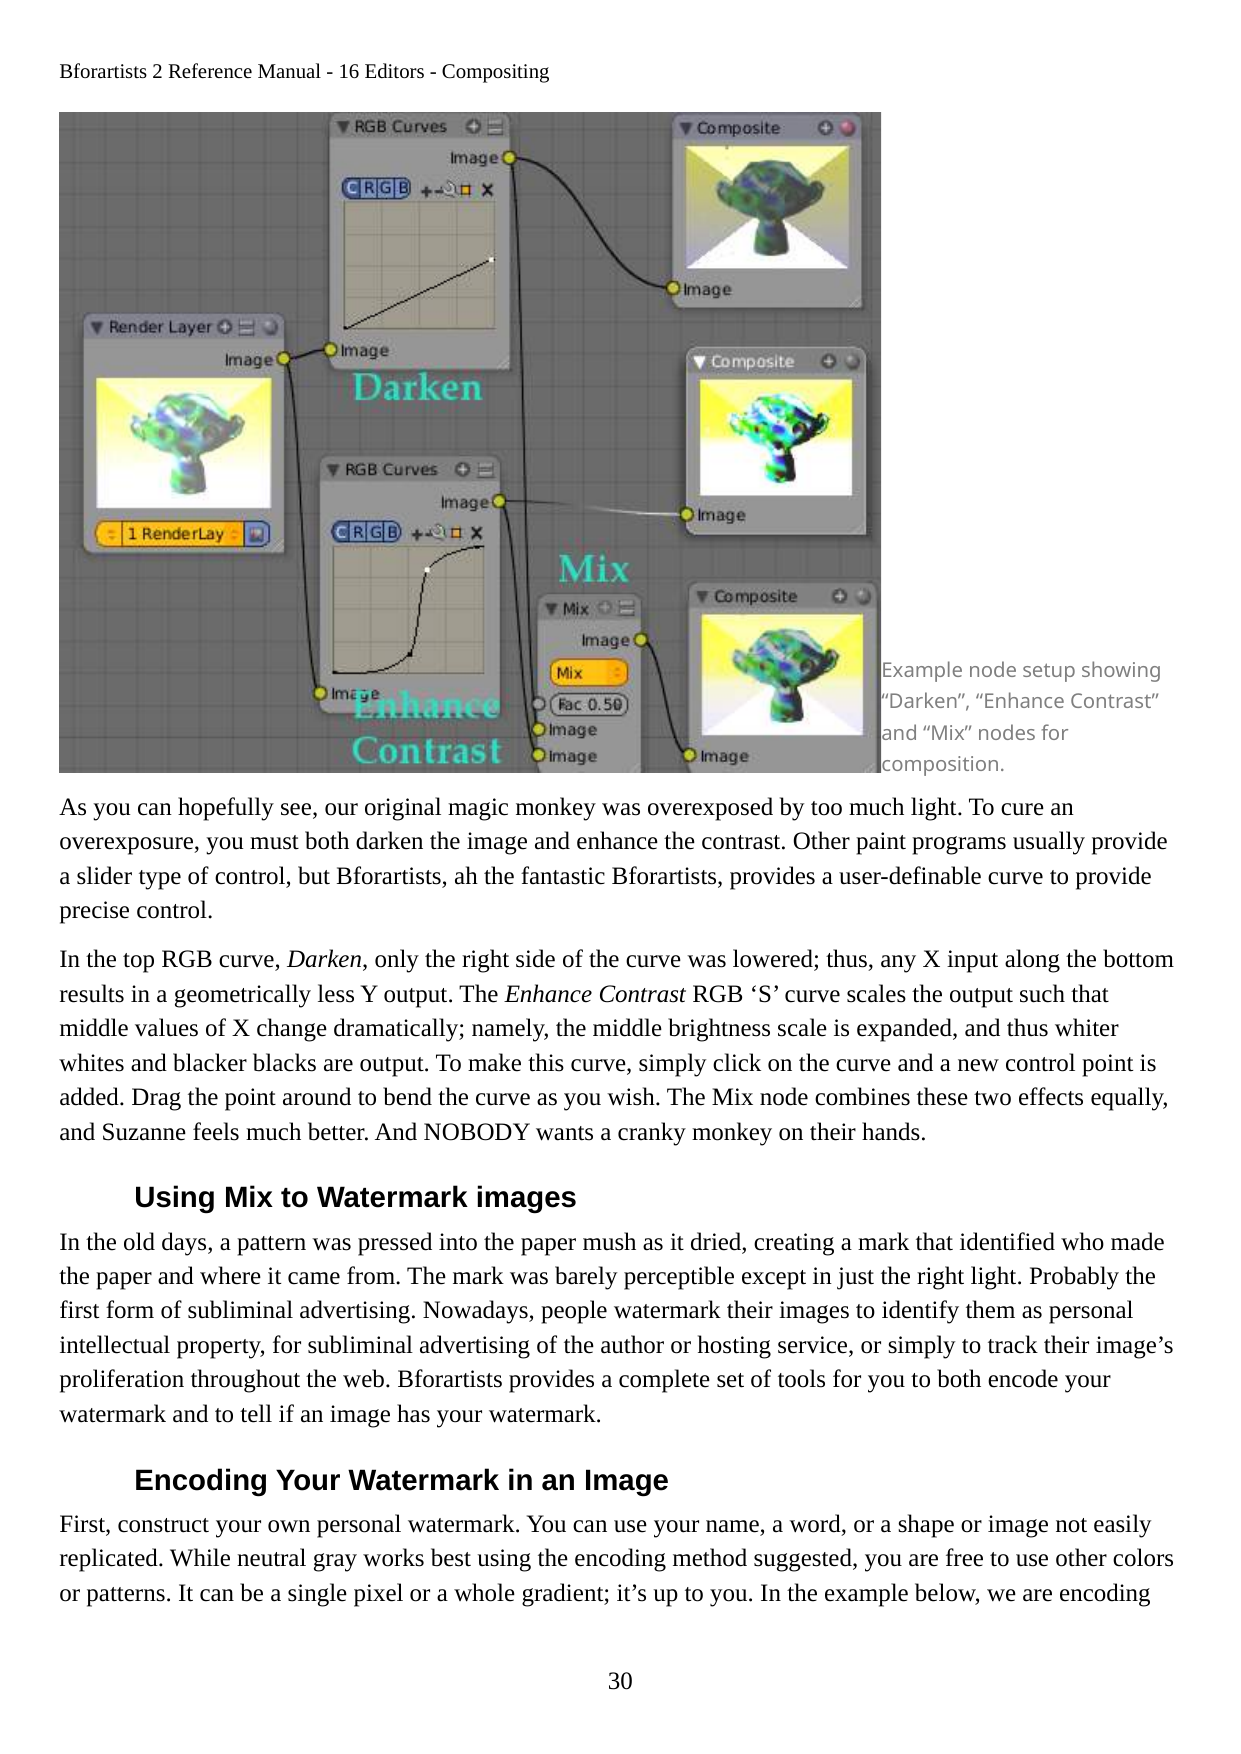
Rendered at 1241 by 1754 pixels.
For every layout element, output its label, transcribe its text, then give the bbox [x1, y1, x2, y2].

picture [59, 112, 882, 773]
text In the old days, a pattern was pressed into the paper mush as it dried, creating a mark that identified who made the paper and where it came from. The mark was barely perceptible except in just the right light. Probably the first form of subliminal advertising. Nowadays, people watermark their images to identify them as personal intellectual property, for subliminal advertising of the author or hosting service, or simply to track their image’s proliferation throughout the web. Bforartists provides a complete set of tools for you to both encode your watermark and to tell if an image has your watermark. [59, 1227, 1181, 1428]
text In the top RGB curve, Darken, only the right side of the curve was lowered; thus, any X input along the bottom results in a geometrically less Y output. The Enhance Contrast RGB ‘S’ curve scales the output such that middle values of X change dramatically; namely, the middle brightness scale is expanded, and thus whiter whites and blacker blacks are output. To make this curve, simply click on the curve and a new control point is added. Drag the point around to bend the curve as you wish. The Mix node combines these two effects equally, and Suzanne feels much better. And NOBODY wants a cranky monkey on their hands. [59, 944, 1181, 1146]
subtitle Encoding Your Watermark in an Image [59, 1463, 1181, 1496]
text First, construct your own personal watermark. You can use your name, a word, or a shape or image not easily replicated. While neutral gray works best using the encoding method suggested, you are free to use other colors or patterns. It can be a single pixel or a whole gradient; it’s up to you. In the example below, we are encoding [59, 1509, 1181, 1607]
text Example node setup showing “Darken”, “Enhance Contrast” and “Mix” nodes for composition. [59, 652, 1181, 777]
text As you can hopefully see, our original magic monkey was overexposed by too much light. To cure an overexposure, you must both darken the image and enhance the contrast. Other paint programs usually provide a slider type of control, but Bforartists, ah the fantastic Bforartists, provides a user-definable curve to provide precise control. [59, 792, 1181, 924]
subtitle Using Mix to Watermark images [59, 1180, 1181, 1214]
